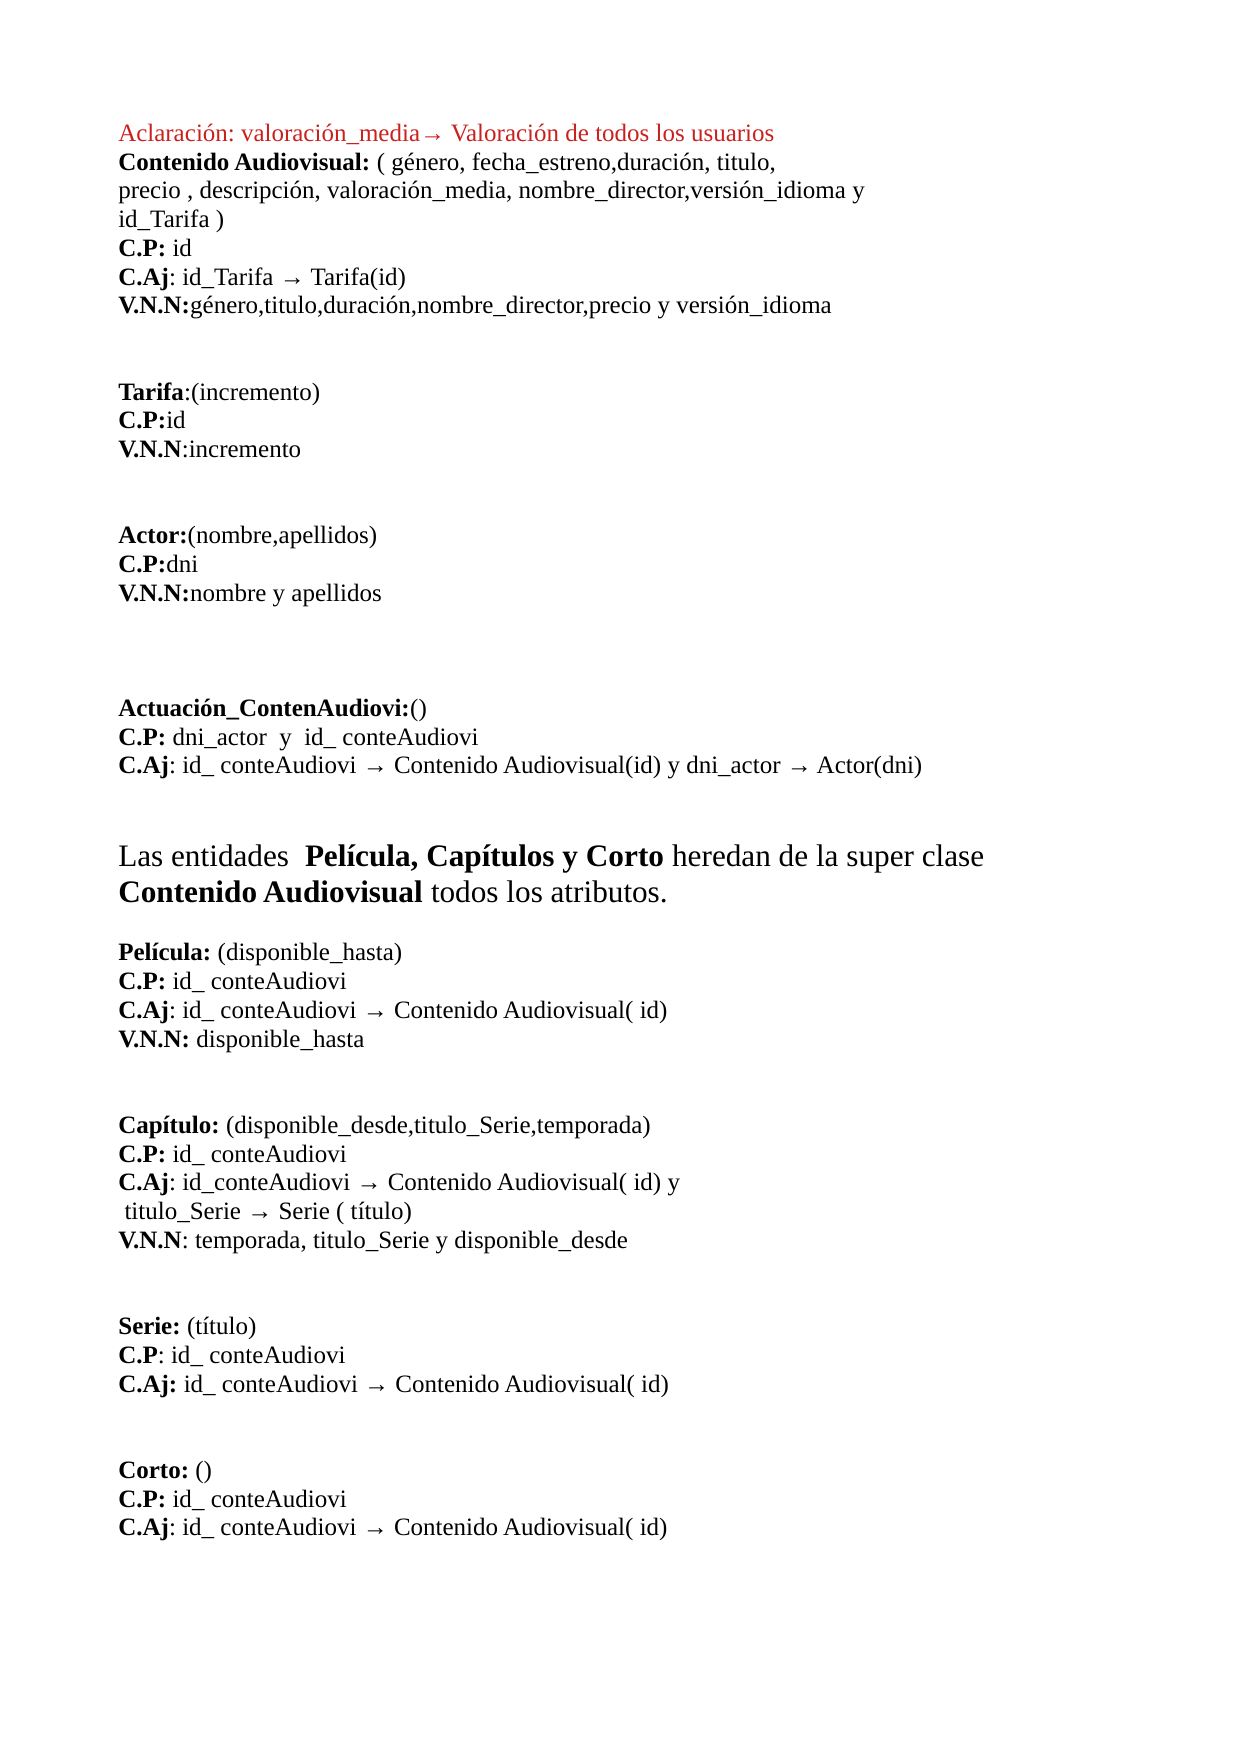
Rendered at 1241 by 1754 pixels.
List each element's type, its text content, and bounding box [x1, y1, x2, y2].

text C.Aj: id_ conteAudiovi → Contenido Audiovisual( id) [118, 1512, 1122, 1541]
text C.P: id_ conteAudiovi [118, 1340, 1122, 1369]
text Serie: (título) [118, 1311, 1122, 1340]
text C.P:id [118, 406, 1122, 434]
text Aclaración: valoración_media→ Valoración de todos los usuarios [118, 118, 1122, 147]
text C.Aj: id_ conteAudiovi → Contenido Audiovisual( id) [118, 995, 1122, 1024]
text V.N.N: temporada, titulo_Serie y disponible_desde [118, 1225, 1122, 1254]
text Corto: () [118, 1455, 1122, 1484]
text C.Aj: id_ conteAudiovi → Contenido Audiovisual(id) y dni_actor → Actor(dni) [118, 751, 1122, 779]
text Contenido Audiovisual: ( género, fecha_estreno,duración, titulo, [118, 147, 1122, 176]
text C.P:dni [118, 549, 1122, 578]
text precio , descripción, valoración_media, nombre_director,versión_idioma y [118, 176, 1122, 204]
text C.P: id_ conteAudiovi [118, 1484, 1122, 1512]
text Tarifa:(incremento) [118, 377, 1122, 406]
text C.Aj: id_Tarifa → Tarifa(id) [118, 262, 1122, 291]
text Actor:(nombre,apellidos) [118, 521, 1122, 549]
text C.Aj: id_conteAudiovi → Contenido Audiovisual( id) y [118, 1167, 1122, 1196]
text Contenido Audiovisual todos los atributos. [118, 873, 1122, 909]
text Actuación_ContenAudiovi:() [118, 693, 1122, 722]
text C.P: id_ conteAudiovi [118, 1139, 1122, 1167]
text C.P: dni_actor y id_ conteAudiovi [118, 722, 1122, 751]
text Capítulo: (disponible_desde,titulo_Serie,temporada) [118, 1110, 1122, 1139]
text id_Tarifa ) [118, 204, 1122, 233]
text C.Aj: id_ conteAudiovi → Contenido Audiovisual( id) [118, 1369, 1122, 1397]
text Las entidades Película, Capítulos y Corto heredan de la super clase [118, 837, 1122, 873]
text V.N.N: disponible_hasta [118, 1024, 1122, 1052]
text titulo_Serie → Serie ( título) [118, 1196, 1122, 1225]
text V.N.N:género,titulo,duración,nombre_director,precio y versión_idioma [118, 291, 1122, 319]
text V.N.N:incremento [118, 434, 1122, 463]
text C.P: id_ conteAudiovi [118, 966, 1122, 995]
text C.P: id [118, 233, 1122, 262]
text Película: (disponible_hasta) [118, 937, 1122, 966]
text V.N.N:nombre y apellidos [118, 578, 1122, 607]
